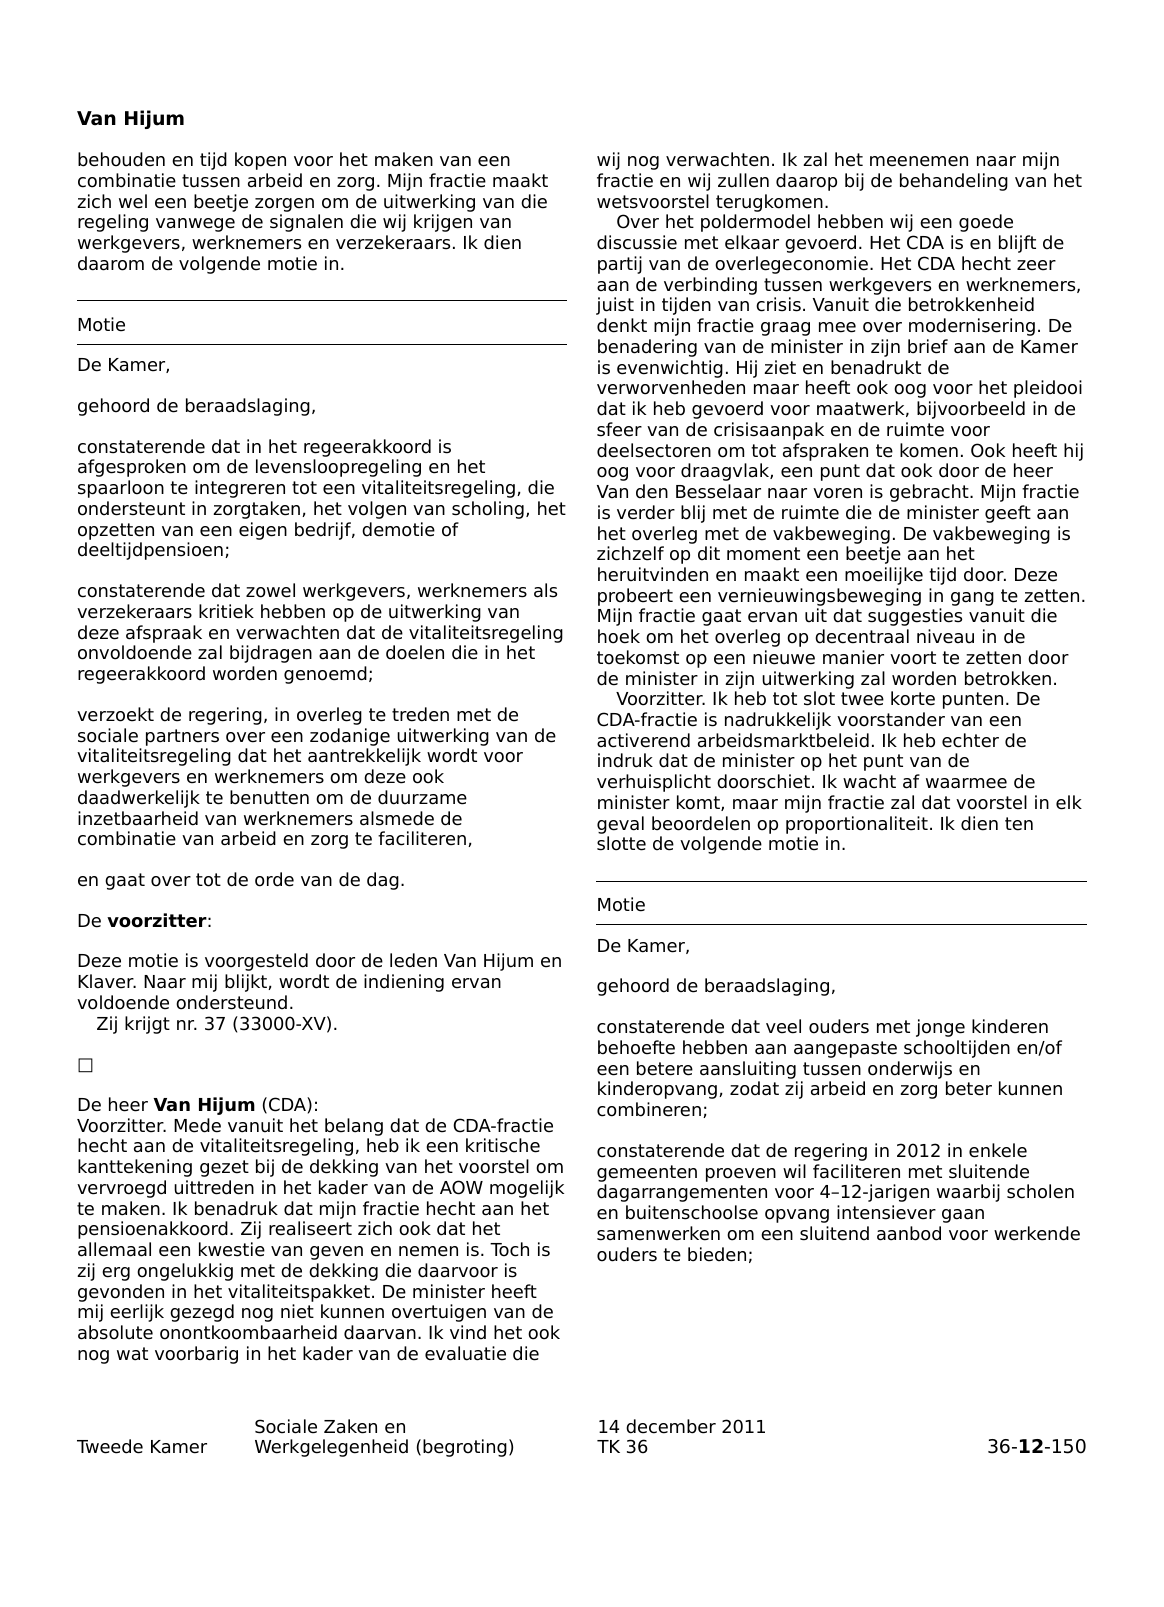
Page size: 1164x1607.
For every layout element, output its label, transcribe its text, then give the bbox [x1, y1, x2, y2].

text gehoord de beraadslaging, [596, 976, 1087, 997]
text De heer Van Hijum (CDA): [77, 1095, 567, 1116]
text constaterende dat de regering in 2012 in enkele gemeenten proeven wil faciliteren met sluitende dagarrangementen voor 4–12-jarigen waarbij scholen en buitenschoolse opvang intensiever gaan samenwerken om een sluitend aanbod voor werkende ouders te bieden; [596, 1141, 1087, 1265]
text Voorzitter. Mede vanuit het belang dat de CDA-fractie hecht aan de vitaliteitsregeling, heb ik een kritische kanttekening gezet bij de dekking van het voorstel om vervroegd uittreden in het kader van de AOW mogelijk te maken. Ik benadruk dat mijn fractie hecht aan het pensioenakkoord. Zij realiseert zich ook dat het allemaal een kwestie van geven en nemen is. Toch is zij erg ongelukkig met de dekking die daarvoor is gevonden in het vitaliteitspakket. De minister heeft mij eerlijk gezegd nog niet kunnen overtuigen van de absolute onontkoombaarheid daarvan. Ik vind het ook nog wat voorbarig in het kader van de evaluatie die [77, 1116, 567, 1364]
text Motie [596, 895, 1087, 916]
text wij nog verwachten. Ik zal het meenemen naar mijn fractie en wij zullen daarop bij de behandeling van het wetsvoorstel terugkomen. [596, 150, 1087, 212]
text De voorzitter: [77, 911, 567, 931]
text behouden en tijd kopen voor het maken van een combinatie tussen arbeid en zorg. Mijn fractie maakt zich wel een beetje zorgen om de uitwerking van die regeling vanwege de signalen die wij krijgen van werkgevers, werknemers en verzekeraars. Ik dien daarom de volgende motie in. [77, 150, 567, 274]
text Zij krijgt nr. 37 (33000-XV). [77, 1013, 567, 1034]
text en gaat over tot de orde van de dag. [77, 870, 567, 891]
text constaterende dat zowel werkgevers, werknemers als verzekeraars kritiek hebben op de uitwerking van deze afspraak en verwachten dat de vitaliteitsregeling onvoldoende zal bijdragen aan de doelen die in het regeerakkoord worden genoemd; [77, 581, 567, 685]
text gehoord de beraadslaging, [77, 396, 567, 417]
text Deze motie is voorgesteld door de leden Van Hijum en Klaver. Naar mij blijkt, wordt de indiening ervan voldoende ondersteund. [77, 951, 567, 1013]
text verzoekt de regering, in overleg te treden met de sociale partners over een zodanige uitwerking van de vitaliteitsregeling dat het aantrekkelijk wordt voor werkgevers en werknemers om deze ook daadwerkelijk te benutten om de duurzame inzetbaarheid van werknemers alsmede de combinatie van arbeid en zorg te faciliteren, [77, 705, 567, 850]
text Over het poldermodel hebben wij een goede discussie met elkaar gevoerd. Het CDA is en blijft de partij van de overlegeconomie. Het CDA hecht zeer aan de verbinding tussen werkgevers en werknemers, juist in tijden van crisis. Vanuit die betrokkenheid denkt mijn fractie graag mee over modernisering. De benadering van de minister in zijn brief aan de Kamer is evenwichtig. Hij ziet en benadrukt de verworvenheden maar heeft ook oog voor het pleidooi dat ik heb gevoerd voor maatwerk, bijvoorbeeld in de sfeer van de crisisaanpak en de ruimte voor deelsectoren om tot afspraken te komen. Ook heeft hij oog voor draagvlak, een punt dat ook door de heer Van den Besselaar naar voren is gebracht. Mijn fractie is verder blij met de ruimte die de minister geeft aan het overleg met de vakbeweging. De vakbeweging is zichzelf op dit moment een beetje aan het heruitvinden en maakt een moeilijke tijd door. Deze probeert een vernieuwingsbeweging in gang te zetten. Mijn fractie gaat ervan uit dat suggesties vanuit die hoek om het overleg op decentraal niveau in de toekomst op een nieuwe manier voort te zetten door de minister in zijn uitwerking zal worden betrokken. [596, 212, 1087, 689]
text De Kamer, [77, 355, 567, 376]
text De Kamer, [596, 936, 1087, 956]
text constaterende dat in het regeerakkoord is afgesproken om de levensloopregeling en het spaarloon te integreren tot een vitaliteitsregeling, die ondersteunt in zorgtaken, het volgen van scholing, het opzetten van een eigen bedrijf, demotie of deeltijdpensioen; [77, 437, 567, 561]
text Motie [77, 314, 567, 335]
text Voorzitter. Ik heb tot slot twee korte punten. De CDA-fractie is nadrukkelijk voorstander van een activerend arbeidsmarktbeleid. Ik heb echter de indruk dat de minister op het punt van de verhuisplicht doorschiet. Ik wacht af waarmee de minister komt, maar mijn fractie zal dat voorstel in elk geval beoordelen op proportionaliteit. Ik dien ten slotte de volgende motie in. [596, 689, 1087, 855]
text constaterende dat veel ouders met jonge kinderen behoefte hebben aan aangepaste schooltijden en/of een betere aansluiting tussen onderwijs en kinderopvang, zodat zij arbeid en zorg beter kunnen combineren; [596, 1017, 1087, 1121]
text □ [77, 1054, 567, 1075]
